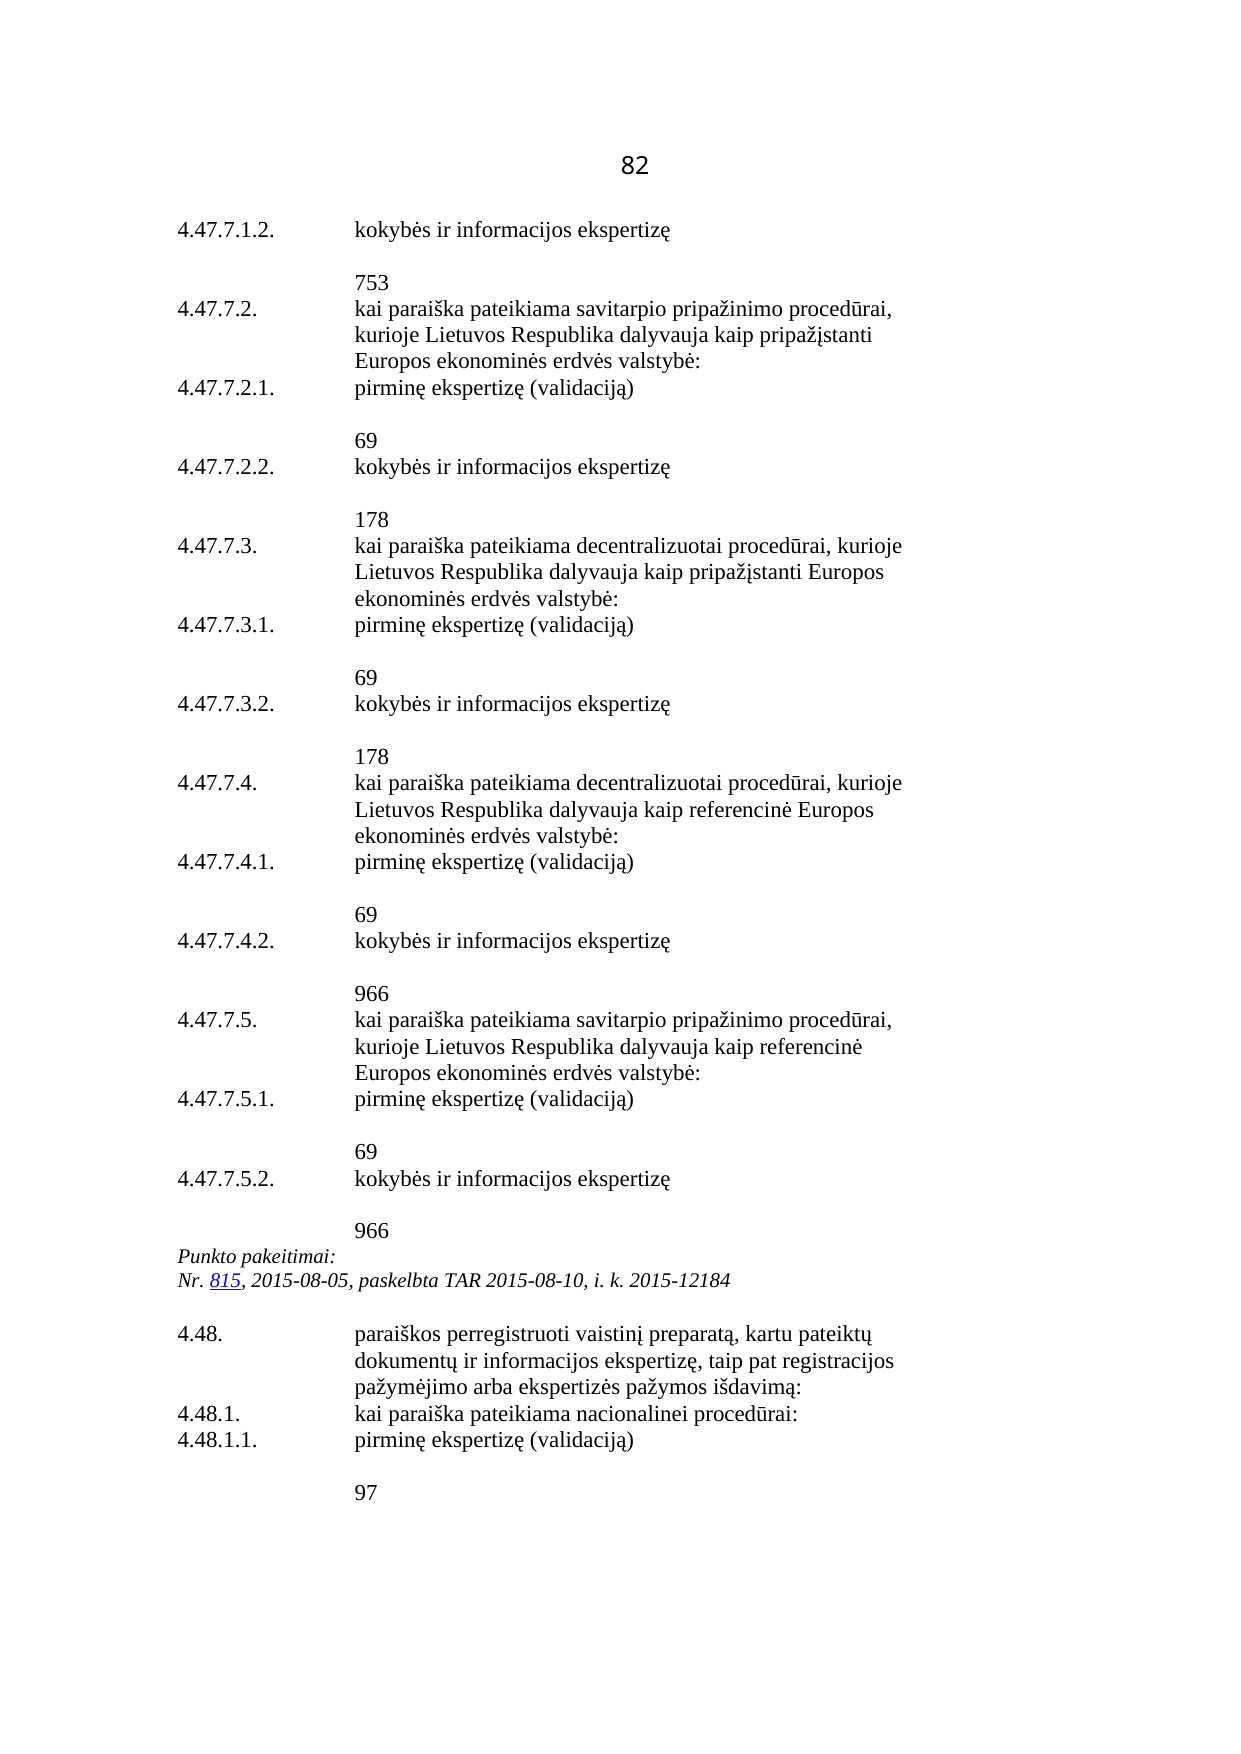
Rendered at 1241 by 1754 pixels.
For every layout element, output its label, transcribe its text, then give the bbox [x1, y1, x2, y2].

text 4.47.7.3.2. kokybės ir informacijos ekspertizę 178 [177, 690, 945, 769]
text Lietuvos Respublika dalyvauja kaip pripažįstanti Europos [354, 558, 945, 585]
text 4.47.7.3. kai paraiška pateikiama decentralizuotai procedūrai, kurioje [177, 532, 945, 558]
text ekonominės erdvės valstybė: [354, 822, 945, 848]
text Europos ekonominės erdvės valstybė: [354, 1059, 945, 1086]
text 4.47.7.5. kai paraiška pateikiama savitarpio pripažinimo procedūrai, [177, 1006, 945, 1033]
text ekonominės erdvės valstybė: [354, 585, 945, 611]
text 4.48.1. kai paraiška pateikiama nacionalinei procedūrai: [177, 1399, 945, 1426]
text 4.48. paraiškos perregistruoti vaistinį preparatą, kartu pateiktų [177, 1321, 945, 1347]
text 4.47.7.3.1. pirminę ekspertizę (validaciją) 69 [177, 611, 945, 690]
text dokumentų ir informacijos ekspertizę, taip pat registracijos [354, 1347, 945, 1373]
text 4.47.7.4. kai paraiška pateikiama decentralizuotai procedūrai, kurioje [177, 769, 945, 796]
text Nr. 815, 2015-08-05, paskelbta TAR 2015-08-10, i. k. 2015-12184 [177, 1268, 1093, 1292]
text 4.47.7.5.2. kokybės ir informacijos ekspertizę 966 [177, 1164, 945, 1244]
text Europos ekonominės erdvės valstybė: [354, 348, 945, 374]
text Lietuvos Respublika dalyvauja kaip referencinė Europos [354, 796, 945, 822]
text 4.47.7.1.2. kokybės ir informacijos ekspertizę 753 [177, 216, 945, 295]
text 4.47.7.5.1. pirminę ekspertizę (validaciją) 69 [177, 1086, 945, 1164]
text 4.47.7.2.1. pirminę ekspertizę (validaciją) 69 [177, 374, 945, 453]
text 4.47.7.4.2. kokybės ir informacijos ekspertizę 966 [177, 927, 945, 1006]
text 4.47.7.4.1. pirminę ekspertizę (validaciją) 69 [177, 848, 945, 927]
text pažymėjimo arba ekspertizės pažymos išdavimą: [354, 1373, 945, 1399]
text 4.47.7.2.2. kokybės ir informacijos ekspertizę 178 [177, 453, 945, 532]
text 4.47.7.2. kai paraiška pateikiama savitarpio pripažinimo procedūrai, [177, 295, 945, 321]
text Punkto pakeitimai: [177, 1244, 1093, 1268]
text kurioje Lietuvos Respublika dalyvauja kaip pripažįstanti [354, 321, 945, 348]
text 4.48.1.1. pirminę ekspertizę (validaciją) 97 [177, 1426, 945, 1505]
text kurioje Lietuvos Respublika dalyvauja kaip referencinė [354, 1033, 945, 1059]
